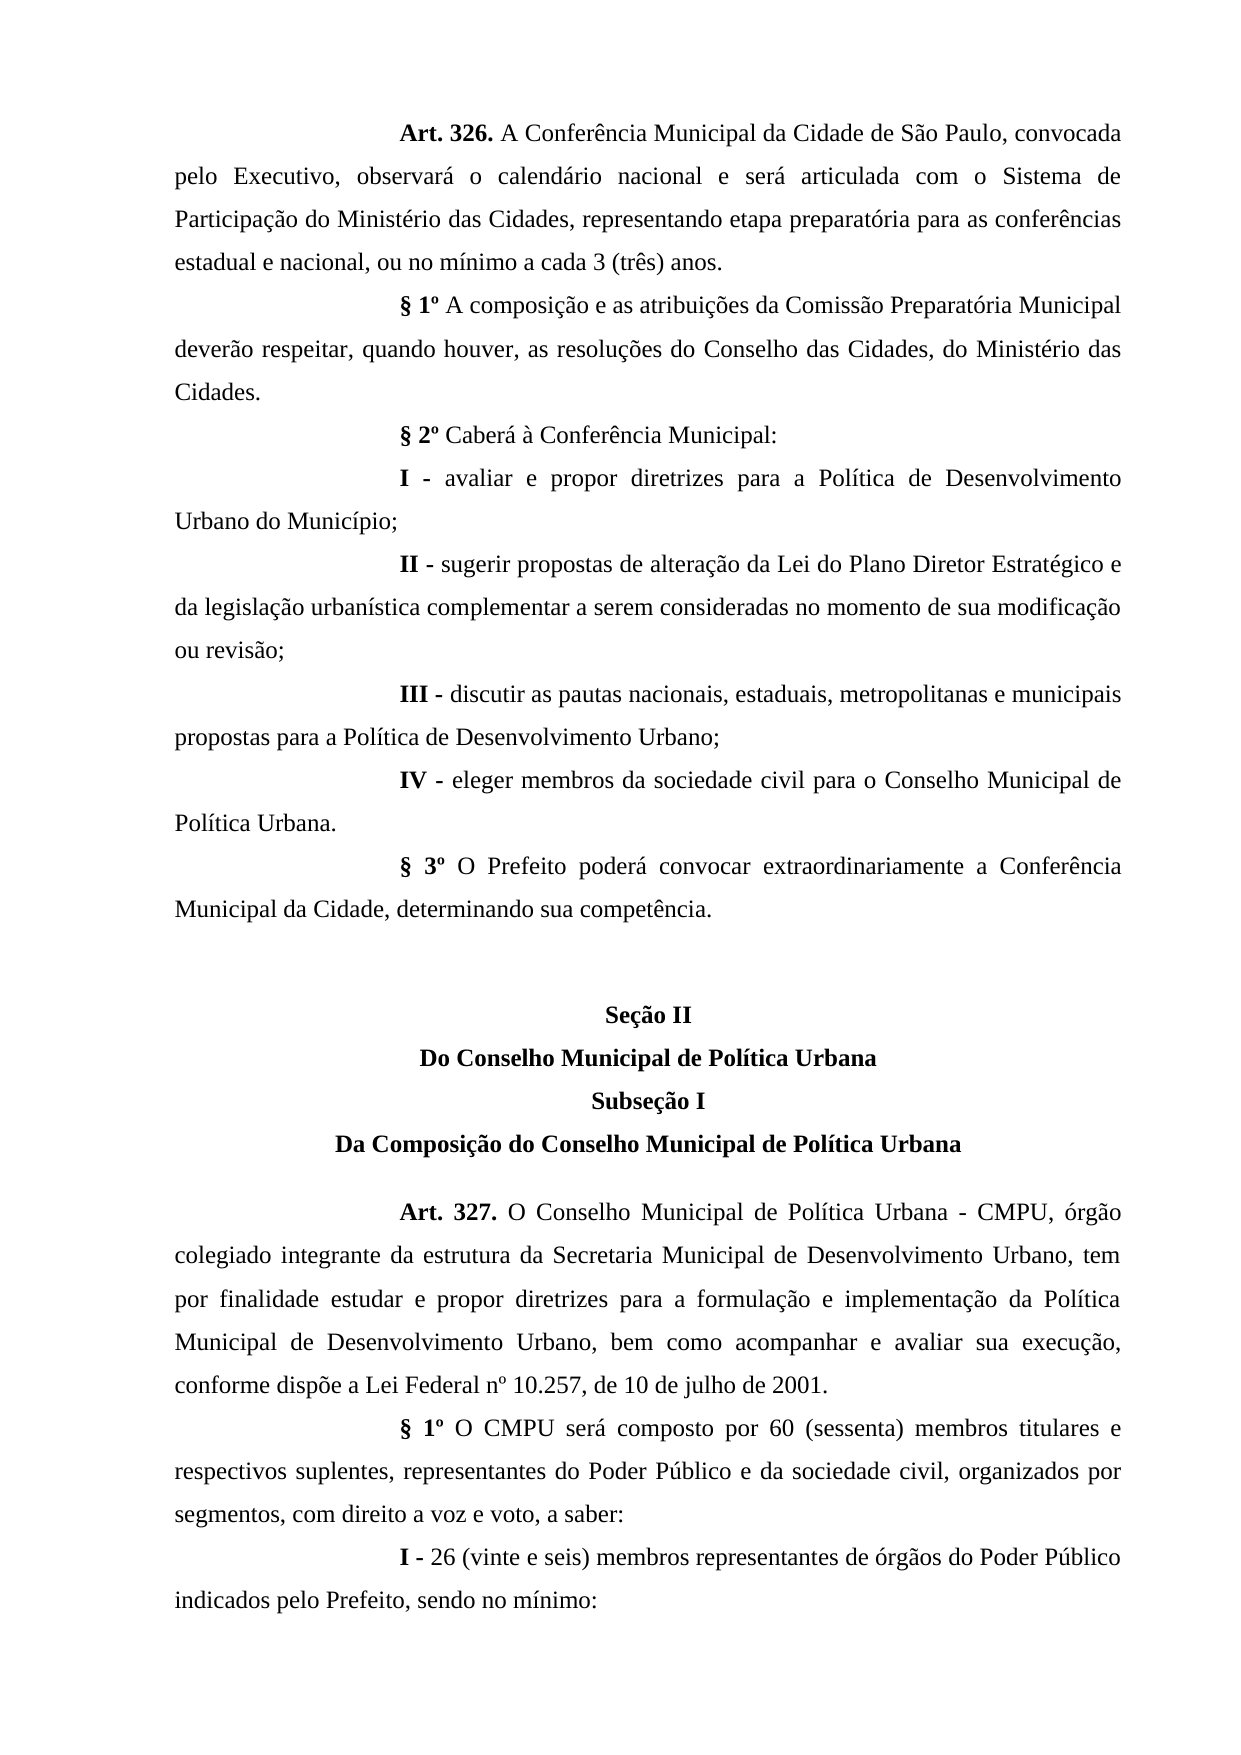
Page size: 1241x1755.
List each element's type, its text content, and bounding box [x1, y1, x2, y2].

text III - discutir as pautas nacionais, estaduais, metropolitanas e municipais propostas para a Política de Desenvolvimento Urbano; [174, 679, 1122, 751]
text § 1º O CMPU será composto por 60 (sessenta) membros titulares e respectivos suplentes, representantes do Poder Público e da sociedade civil, organizados por segmentos, com direito a voz e voto, a saber: [174, 1413, 1122, 1528]
text Da Composição do Conselho Municipal de Política Urbana [174, 1129, 1122, 1158]
text I - avaliar e propor diretrizes para a Política de Desenvolvimento Urbano do Município; [174, 463, 1122, 535]
text Art. 327. O Conselho Municipal de Política Urbana - CMPU, órgão colegiado integrante da estrutura da Secretaria Municipal de Desenvolvimento Urbano, tem por finalidade estudar e propor diretrizes para a formulação e implementação da Política Municipal de Desenvolvimento Urbano, bem como acompanhar e avaliar sua execução, conforme dispõe a Lei Federal nº 10.257, de 10 de julho de 2001. [174, 1197, 1122, 1399]
text Seção II [174, 1000, 1122, 1029]
text Do Conselho Municipal de Política Urbana [174, 1043, 1122, 1072]
text § 2º Caberá à Conferência Municipal: [174, 420, 1122, 449]
text § 3º O Prefeito poderá convocar extraordinariamente a Conferência Municipal da Cidade, determinando sua competência. [174, 851, 1122, 923]
text Art. 326. A Conferência Municipal da Cidade de São Paulo, convocada pelo Executivo, observará o calendário nacional e será articulada com o Sistema de Participação do Ministério das Cidades, representando etapa preparatória para as conferências estadual e nacional, ou no mínimo a cada 3 (três) anos. [174, 118, 1122, 276]
text I - 26 (vinte e seis) membros representantes de órgãos do Poder Público indicados pelo Prefeito, sendo no mínimo: [174, 1542, 1122, 1614]
text II - sugerir propostas de alteração da Lei do Plano Diretor Estratégico e da legislação urbanística complementar a serem consideradas no momento de sua modificação ou revisão; [174, 549, 1122, 664]
text Subseção I [174, 1086, 1122, 1115]
text § 1º A composição e as atribuições da Comissão Preparatória Municipal deverão respeitar, quando houver, as resoluções do Conselho das Cidades, do Ministério das Cidades. [174, 291, 1122, 406]
text IV - eleger membros da sociedade civil para o Conselho Municipal de Política Urbana. [174, 765, 1122, 837]
